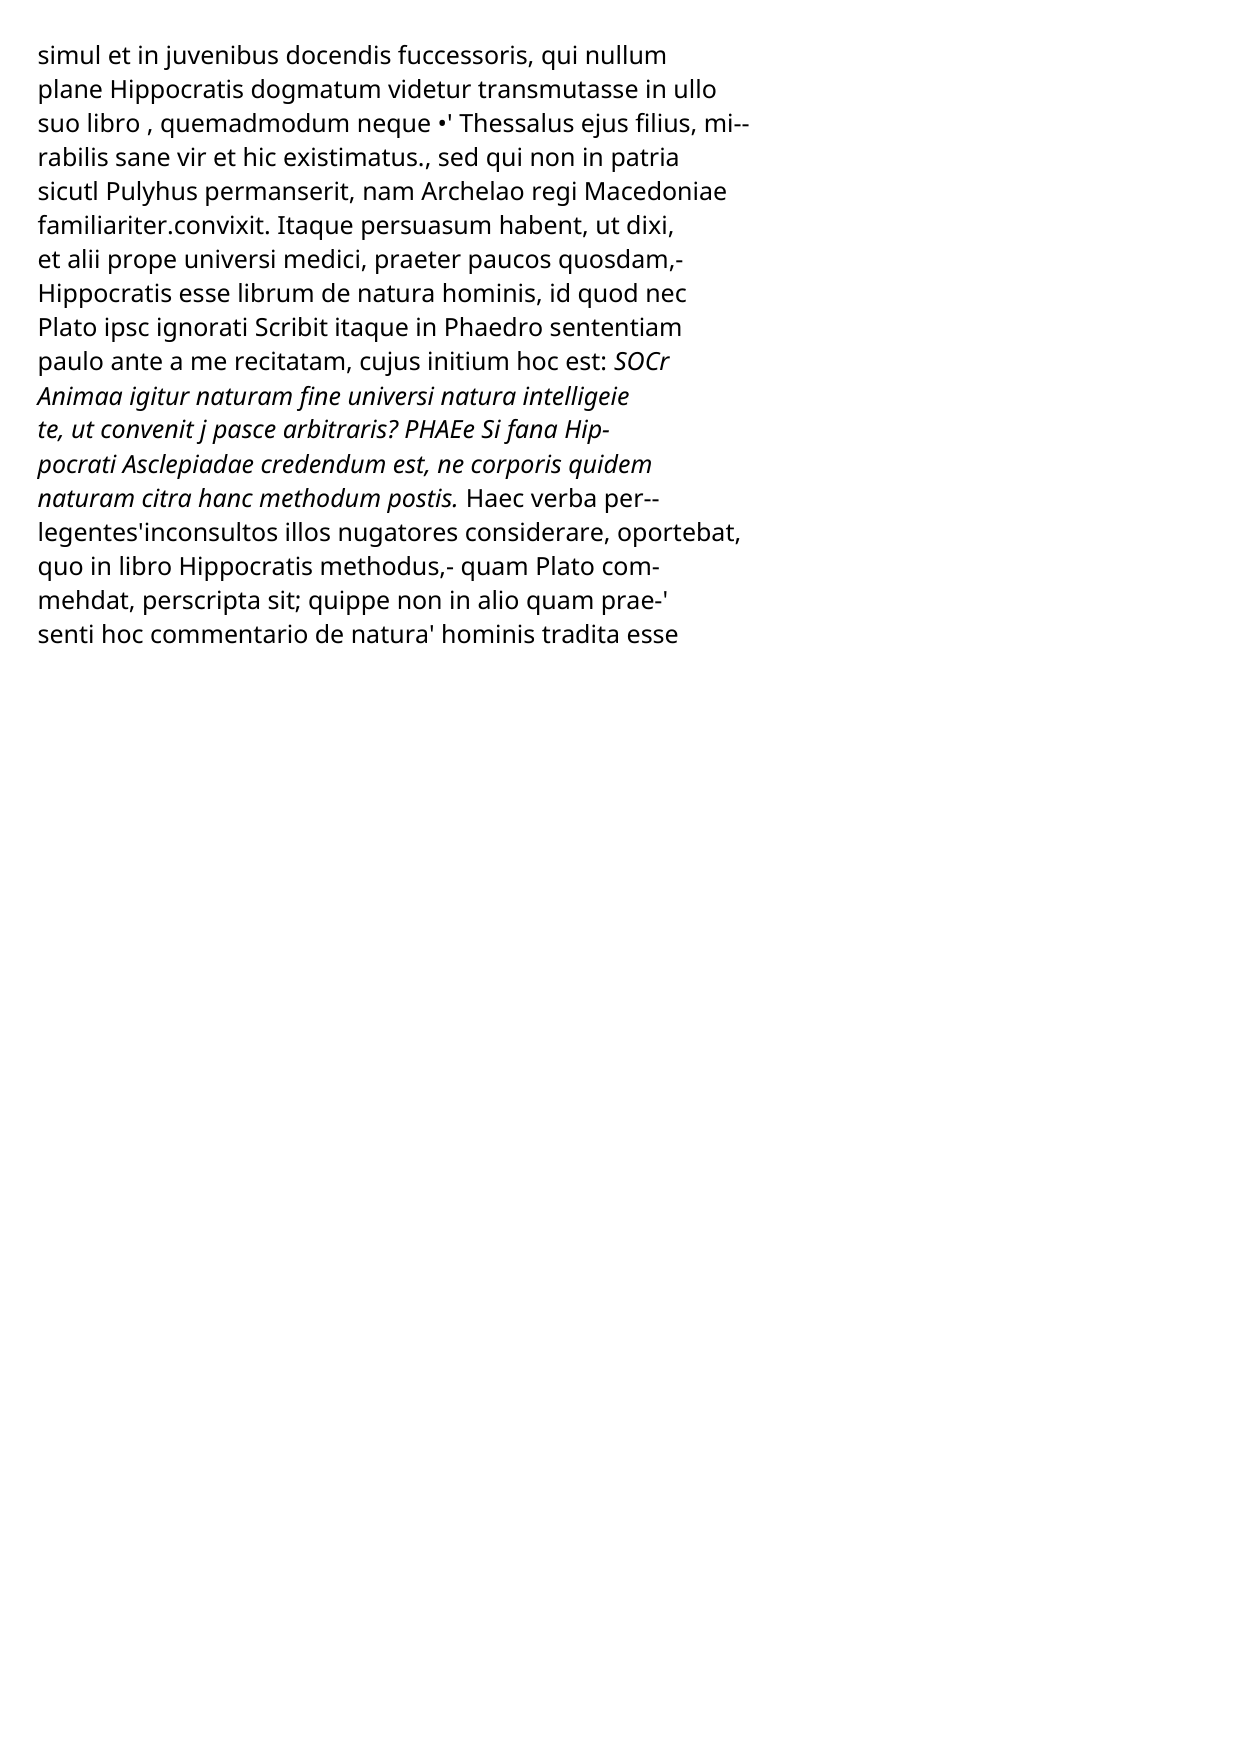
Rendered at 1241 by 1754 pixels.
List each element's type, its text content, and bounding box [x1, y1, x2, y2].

text simul et in juvenibus docendis fuccessoris, qui nullum plane Hippocratis dogmatum videtur transmutasse in ullo suo libro , quemadmodum neque •' Thessalus ejus filius, mi-- rabilis sane vir et hic existimatus., sed qui non in patria sicutl Pulyhus permanserit, nam Archelao regi Macedoniae familiariter.convixit. Itaque persuasum habent, ut dixi, et alii prope universi medici, praeter paucos quosdam,- Hippocratis esse librum de natura hominis, id quod nec Plato ipsc ignorati Scribit itaque in Phaedro sententiam paulo ante a me recitatam, cujus initium hoc est: SOCr Animaa igitur naturam fine universi natura intelligeie te, ut convenit j pasce arbitraris? PHAEe Si fana Hip- pocrati Asclepiadae credendum est, ne corporis quidem naturam citra hanc methodum postis. Haec verba per-- legentes'inconsultos illos nugatores considerare, oportebat, quo in libro Hippocratis methodus,- quam Plato com- mehdat, perscripta sit; quippe non in alio quam prae-' senti hoc commentario de natura' hominis tradita esse [37, 37, 1203, 651]
